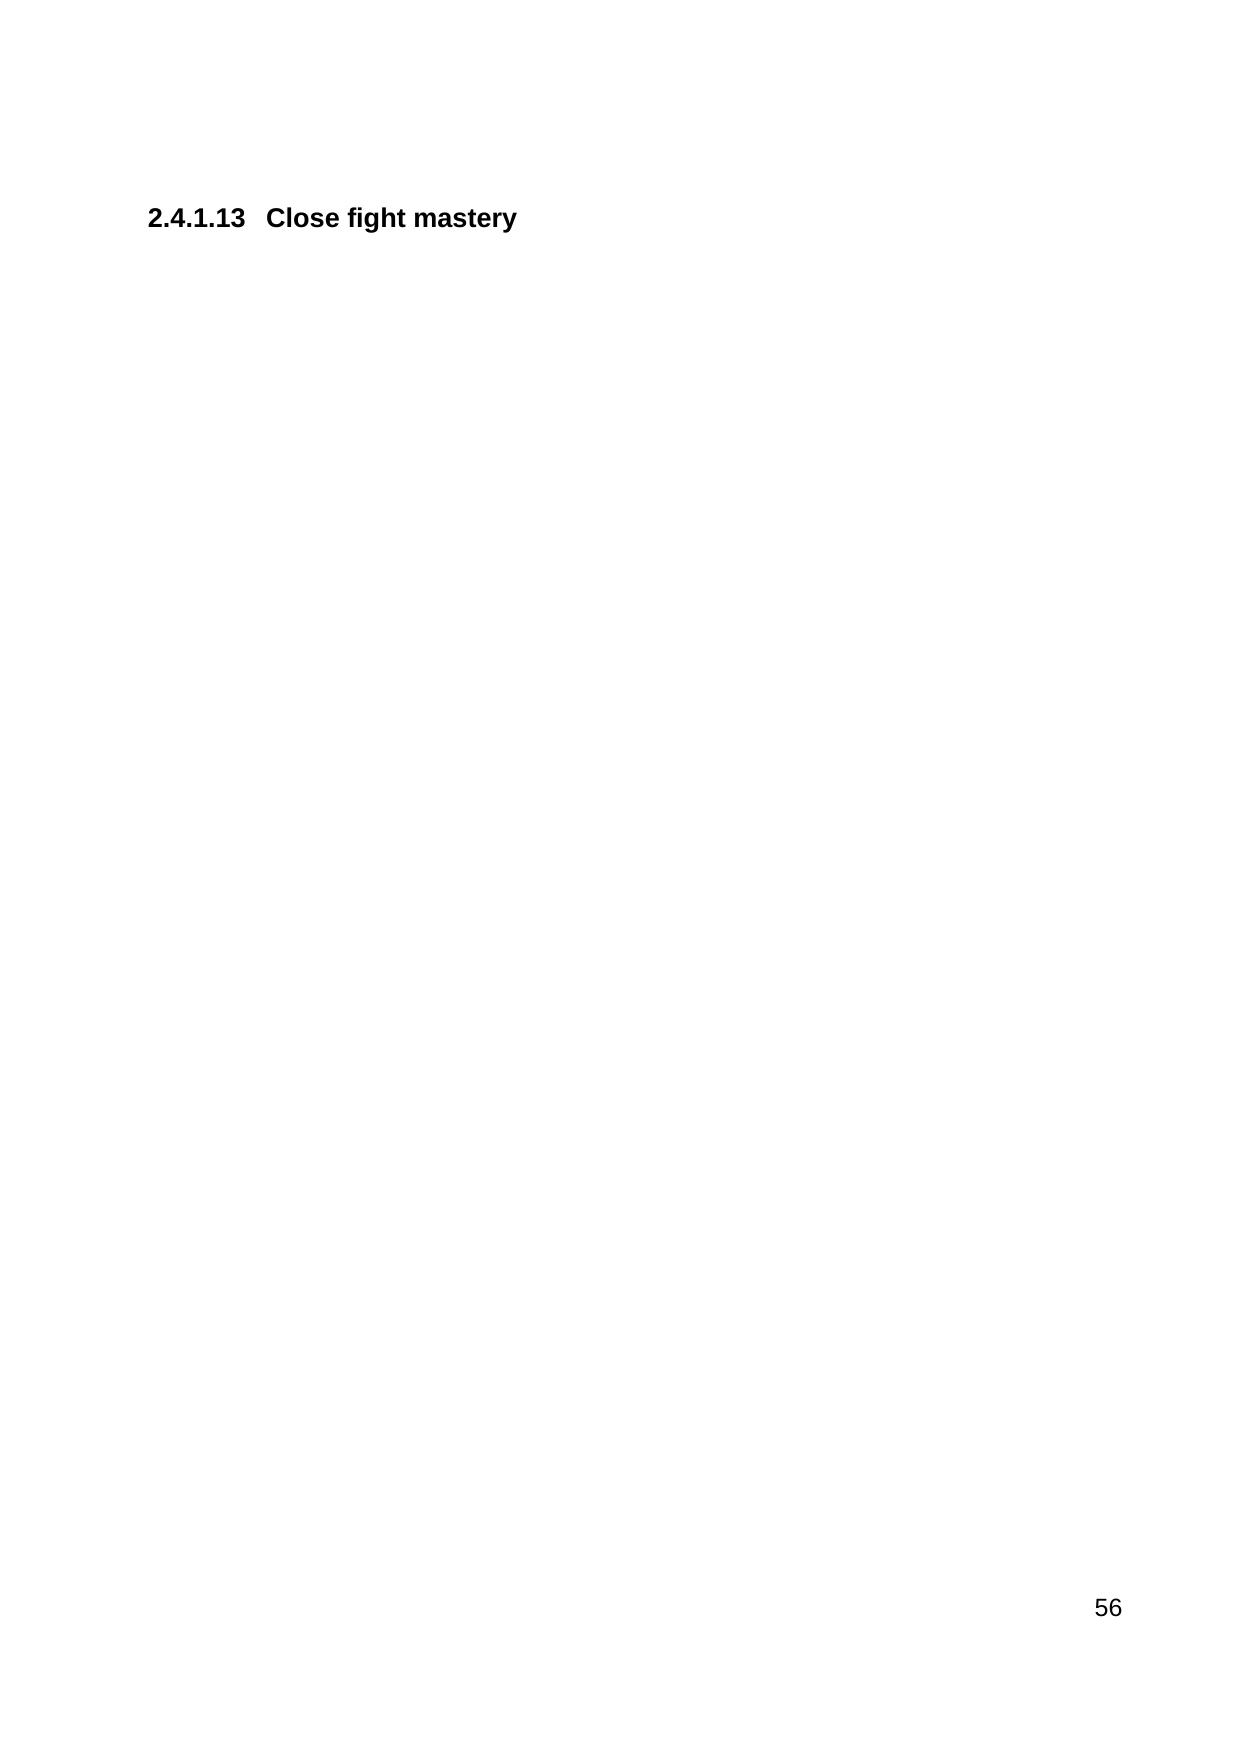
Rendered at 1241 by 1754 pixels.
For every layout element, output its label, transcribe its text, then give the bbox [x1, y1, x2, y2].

subtitle Close fight mastery [118, 202, 605, 234]
